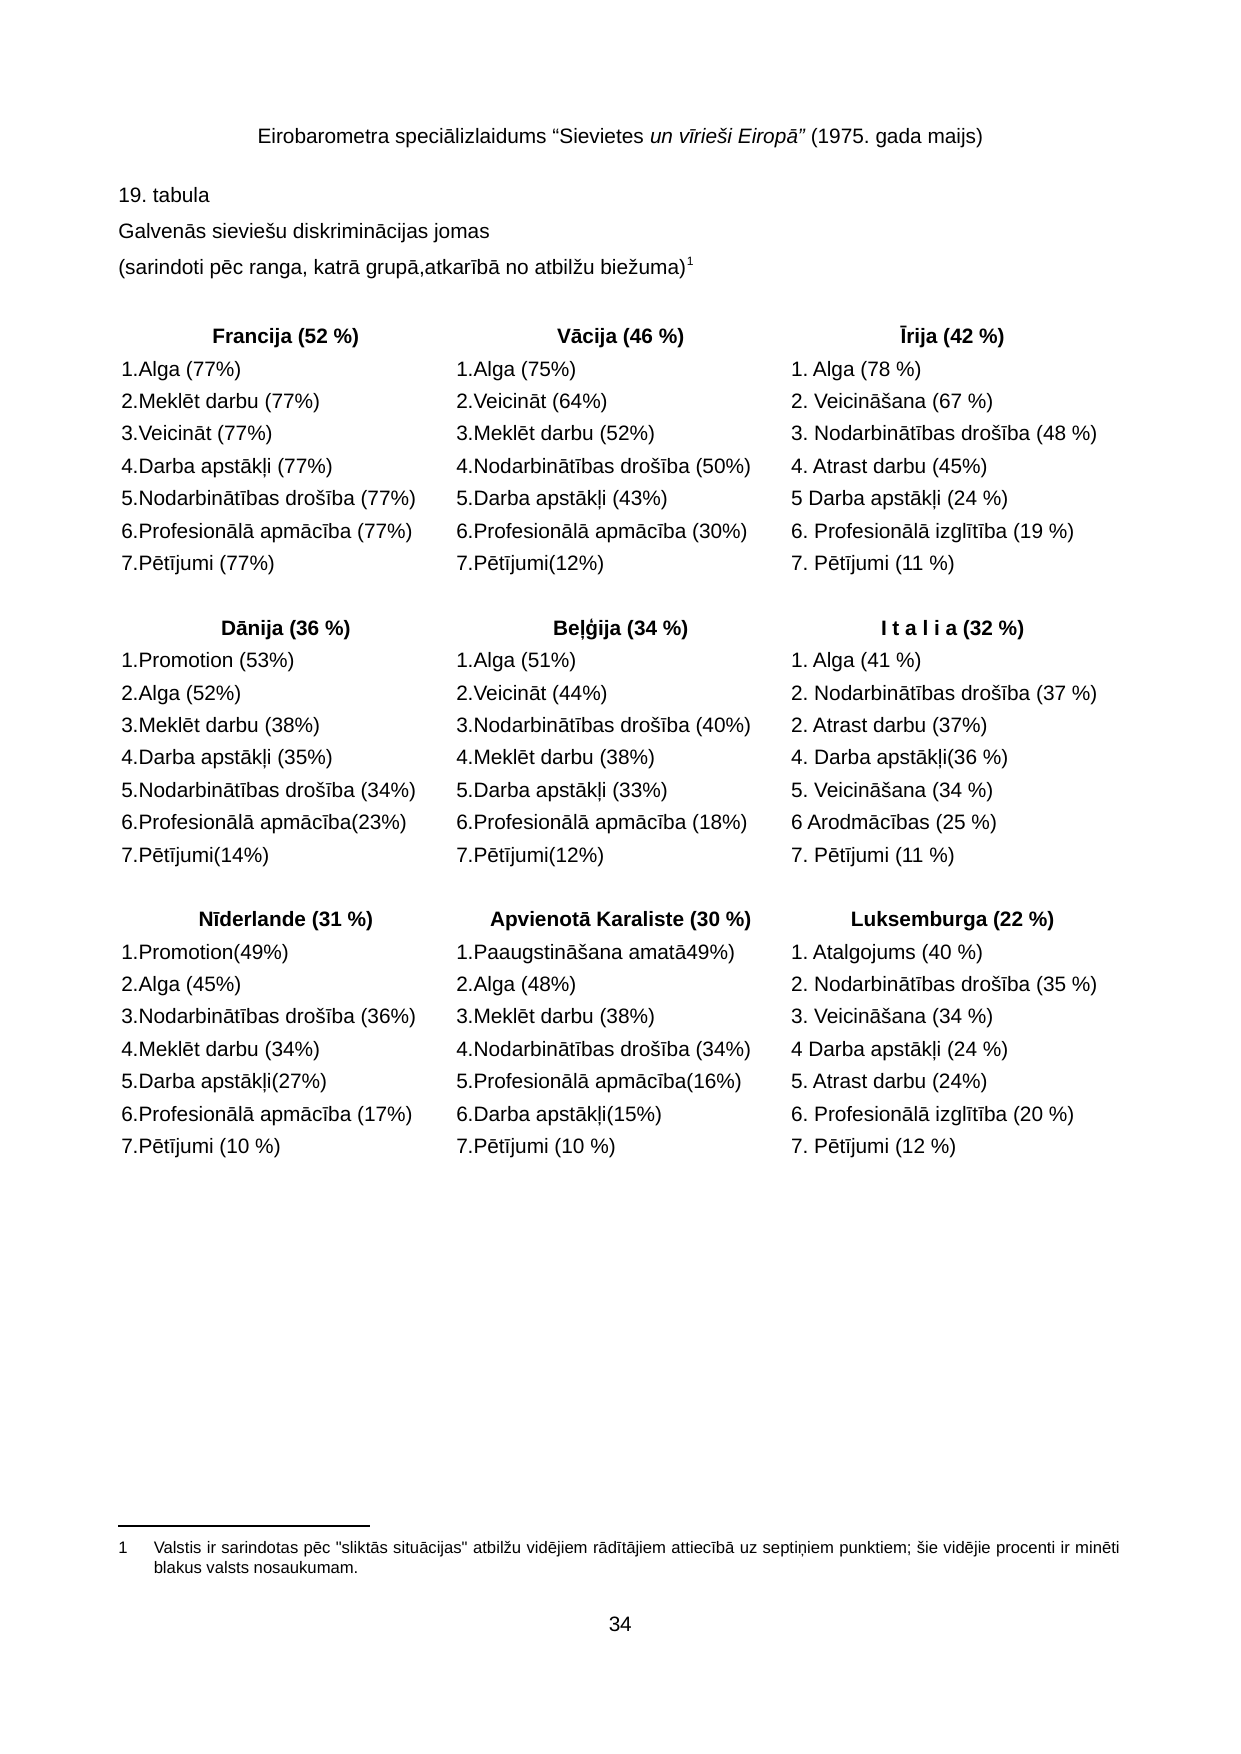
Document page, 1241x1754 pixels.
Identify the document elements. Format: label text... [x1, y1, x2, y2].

table_cell Beļģija (34 %) [453, 611, 788, 644]
text 19. tabula [118, 183, 1122, 207]
table_cell 2. Nodarbinātības drošība (35 %) [788, 968, 1123, 1000]
text Valstis ir sarindotas pēc "sliktās situācijas" atbilžu vidējiem rādītājiem attiecībā uz septiņiem punktiem; šie vidējie procenti ir minēti blakus valsts nosaukumam. [118, 1538, 1122, 1577]
table_cell 1.Promotion(49%) [118, 935, 453, 968]
table_cell 5. Atrast darbu (24%) [788, 1065, 1123, 1097]
table_cell 5. Veicināšana (34 %) [788, 774, 1123, 806]
table_cell 4.Meklēt darbu (34%) [118, 1033, 453, 1065]
table_cell 7. Pētījumi (11 %) [788, 547, 1123, 579]
table_cell 7.Pētījumi (77%) [118, 547, 453, 579]
table_cell 3.Nodarbinātības drošība (40%) [453, 709, 788, 741]
table_cell 3.Meklēt darbu (52%) [453, 417, 788, 449]
table_cell 3.Meklēt darbu (38%) [453, 1000, 788, 1033]
table_cell 6.Profesionālā apmācība (18%) [453, 806, 788, 838]
table_cell 7.Pētījumi(12%) [453, 838, 788, 871]
table_cell 3.Meklēt darbu (38%) [118, 709, 453, 741]
table_cell Dānija (36 %) [118, 611, 453, 644]
table_cell 2. Atrast darbu (37%) [788, 709, 1123, 741]
table_cell 6. Profesionālā izglītība (20 %) [788, 1098, 1123, 1130]
table_cell 5.Darba apstākļi(27%) [118, 1065, 453, 1097]
table_cell [453, 579, 788, 611]
table_cell 1. Alga (78 %) [788, 352, 1123, 385]
table_cell 2.Alga (48%) [453, 968, 788, 1000]
table_cell Apvienotā Karaliste (30 %) [453, 903, 788, 935]
table_cell 2.Veicināt (44%) [453, 676, 788, 709]
table_cell 7. Pētījumi (12 %) [788, 1130, 1123, 1162]
table_cell 5.Nodarbinātības drošība (77%) [118, 482, 453, 514]
table_cell 5.Profesionālā apmācība(16%) [453, 1065, 788, 1097]
table_cell I t a l i a (32 %) [788, 611, 1123, 644]
text (sarindoti pēc ranga, katrā grupā,atkarībā no atbilžu biežuma) [118, 254, 1122, 278]
table_cell Nīderlande (31 %) [118, 903, 453, 935]
text Galvenās sieviešu diskriminācijas jomas [118, 219, 1122, 243]
table_cell 4. Darba apstākļi(36 %) [788, 741, 1123, 773]
table_cell 1.Promotion (53%) [118, 644, 453, 676]
table_cell 7. Pētījumi (11 %) [788, 838, 1123, 871]
table_cell [788, 871, 1123, 903]
table_cell 6.Profesionālā apmācība (17%) [118, 1098, 453, 1130]
table_cell 1.Alga (77%) [118, 352, 453, 385]
table_cell 5.Nodarbinātības drošība (34%) [118, 774, 453, 806]
table_cell 4.Nodarbinātības drošība (50%) [453, 450, 788, 482]
table_cell 4.Darba apstākļi (77%) [118, 450, 453, 482]
table_cell 4.Nodarbinātības drošība (34%) [453, 1033, 788, 1065]
table_cell 6.Darba apstākļi(15%) [453, 1098, 788, 1130]
table_cell 3.Veicināt (77%) [118, 417, 453, 449]
table_cell 1.Alga (51%) [453, 644, 788, 676]
table_cell 4 Darba apstākļi (24 %) [788, 1033, 1123, 1065]
table_cell 7.Pētījumi (10 %) [118, 1130, 453, 1162]
table_cell 7.Pētījumi(12%) [453, 547, 788, 579]
table_header Vācija (46 %) [453, 320, 788, 352]
table_cell 1. Alga (41 %) [788, 644, 1123, 676]
table_cell 4.Darba apstākļi (35%) [118, 741, 453, 773]
table_cell 2.Meklēt darbu (77%) [118, 385, 453, 417]
table_cell 7.Pētījumi (10 %) [453, 1130, 788, 1162]
table_header Īrija (42 %) [788, 320, 1123, 352]
table_cell 1.Paaugstināšana amatā49%) [453, 935, 788, 968]
table_cell 4.Meklēt darbu (38%) [453, 741, 788, 773]
table_cell [118, 871, 453, 903]
table_cell 2. Nodarbinātības drošība (37 %) [788, 676, 1123, 709]
table_cell 3. Veicināšana (34 %) [788, 1000, 1123, 1033]
table_cell 6. Profesionālā izglītība (19 %) [788, 514, 1123, 547]
table_cell 6.Profesionālā apmācība (30%) [453, 514, 788, 547]
table_cell 2. Veicināšana (67 %) [788, 385, 1123, 417]
table_cell 2.Veicināt (64%) [453, 385, 788, 417]
table_cell [118, 579, 453, 611]
table_cell Luksemburga (22 %) [788, 903, 1123, 935]
table_cell 2.Alga (52%) [118, 676, 453, 709]
table_cell 5.Darba apstākļi (33%) [453, 774, 788, 806]
table_cell 7.Pētījumi(14%) [118, 838, 453, 871]
table_cell 6 Arodmācības (25 %) [788, 806, 1123, 838]
table_cell 2.Alga (45%) [118, 968, 453, 1000]
table_cell 1.Alga (75%) [453, 352, 788, 385]
table_cell [453, 871, 788, 903]
table_cell 3.Nodarbinātības drošība (36%) [118, 1000, 453, 1033]
table_cell 3. Nodarbinātības drošība (48 %) [788, 417, 1123, 449]
table_cell 6.Profesionālā apmācība(23%) [118, 806, 453, 838]
table_cell 5 Darba apstākļi (24 %) [788, 482, 1123, 514]
table_cell 4. Atrast darbu (45%) [788, 450, 1123, 482]
table_cell 6.Profesionālā apmācība (77%) [118, 514, 453, 547]
table_cell [788, 579, 1123, 611]
table_cell 5.Darba apstākļi (43%) [453, 482, 788, 514]
table_cell 1. Atalgojums (40 %) [788, 935, 1123, 968]
table_header Francija (52 %) [118, 320, 453, 352]
